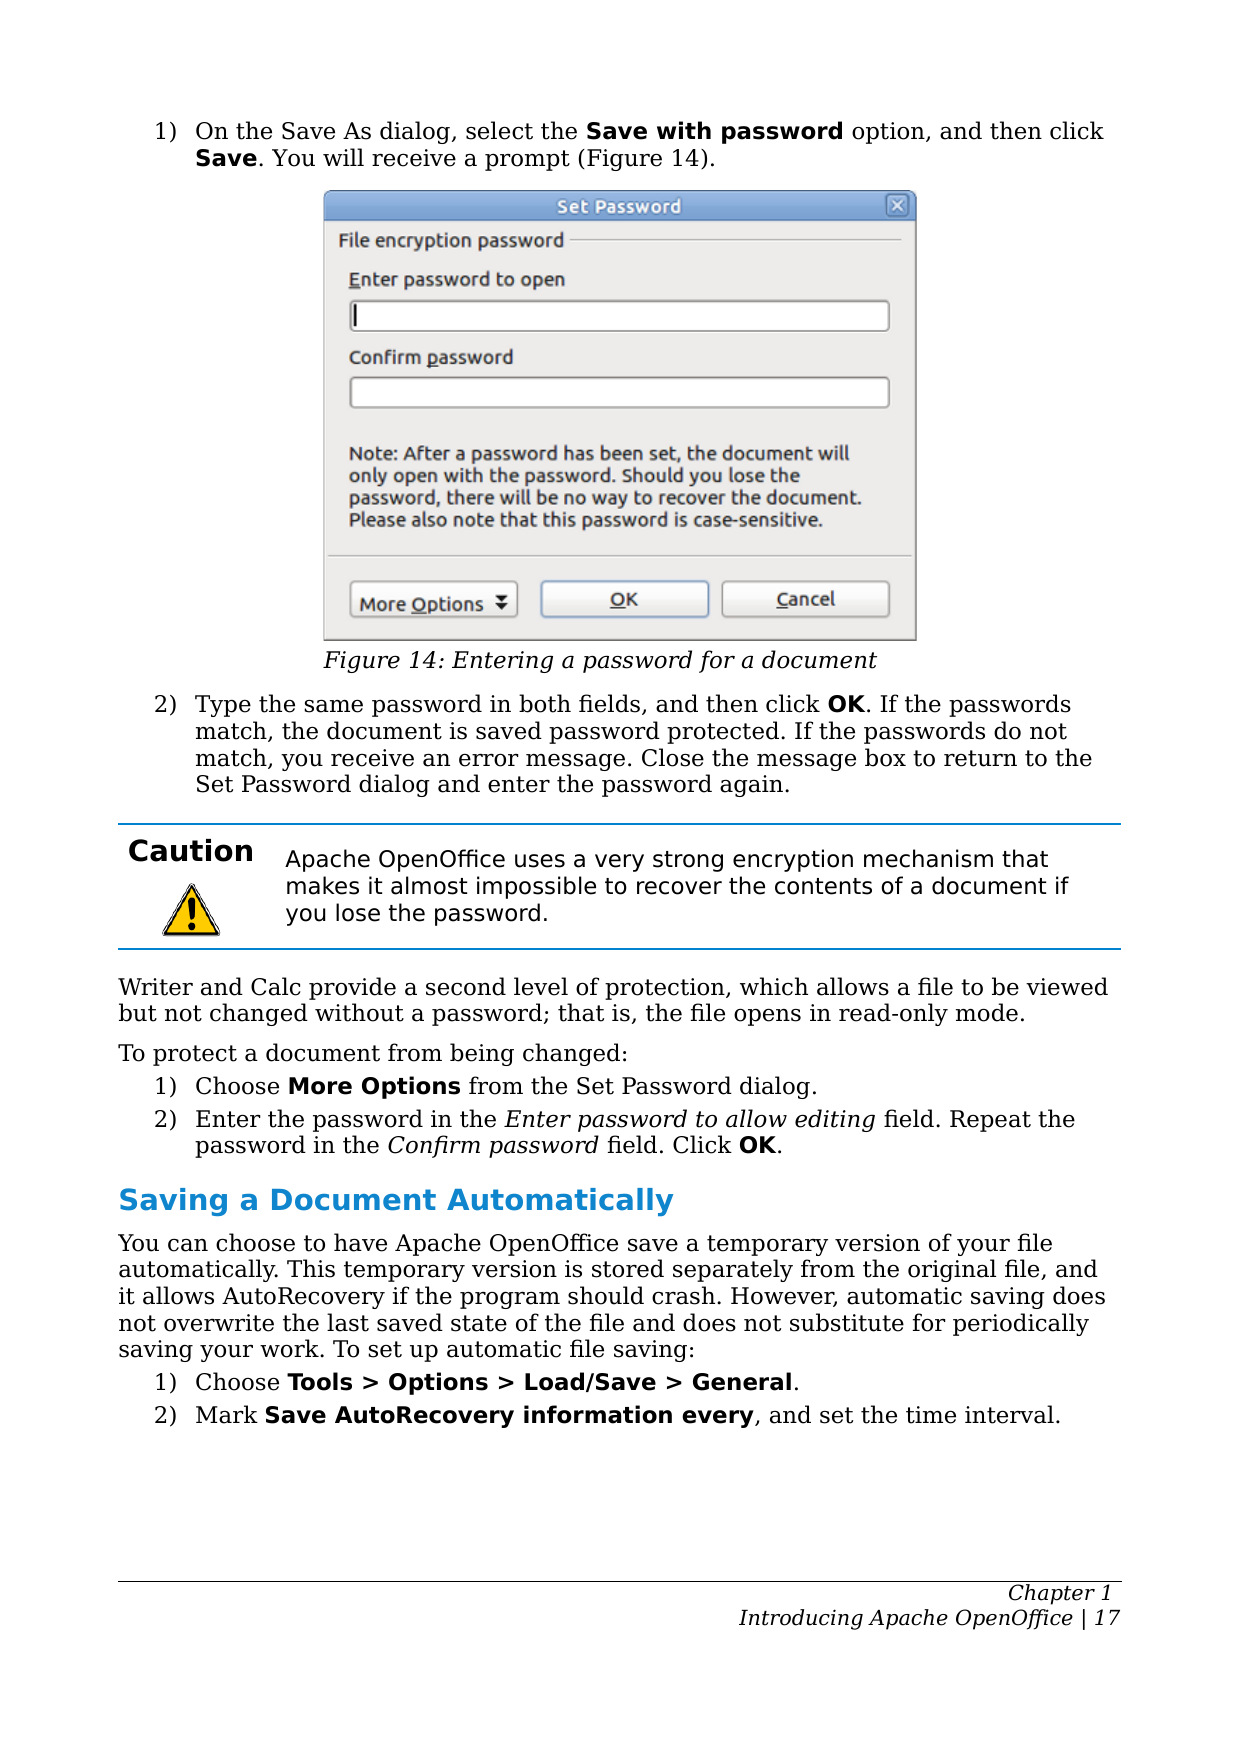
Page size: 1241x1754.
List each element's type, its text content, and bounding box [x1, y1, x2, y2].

table_header Caution [118, 825, 264, 948]
picture [158, 879, 224, 940]
table_header Apache OpenOffice uses a very strong encryption mechanism that makes it almost impossible to recover the contents of a document if you lose the password. [264, 825, 1121, 948]
list On the Save As dialog, select the Save with password option, and then click Save. You will receive a prompt (Figure 14). [177, 118, 1122, 171]
picture [323, 190, 917, 641]
list Mark Save AutoRecovery information every, and set the time interval. [177, 1402, 1122, 1429]
list Choose Tools > Options > Load/Save > General. [177, 1369, 1122, 1396]
subtitle Saving a Document Automatically [118, 1183, 1122, 1217]
list Enter the password in the Enter password to allow editing field. Repeat the password in the Confirm password field. Click OK. [177, 1106, 1122, 1159]
list You can choose to have Apache OpenOffice save a temporary version of your file automatically. This temporary version is stored separately from the original file, and it allows AutoRecovery if the program should crash. However, automatic saving does not overwrite the last saved state of the file and does not substitute for periodically saving your work. To set up automatic file saving: [118, 1230, 1122, 1363]
text Figure 14: Entering a password for a document [323, 647, 917, 673]
list Choose More Options from the Set Password dialog. [177, 1073, 1122, 1099]
list Type the same password in both fields, and then click OK. If the passwords match, the document is saved password protected. If the passwords do not match, you receive an error message. Close the message box to return to the Set Password dialog and enter the password again. [177, 691, 1122, 798]
list To protect a document from being changed: [118, 1040, 1122, 1066]
text Writer and Calc provide a second level of protection, which allows a file to be viewed but not changed without a password; that is, the file opens in read-only mode. [118, 974, 1122, 1027]
